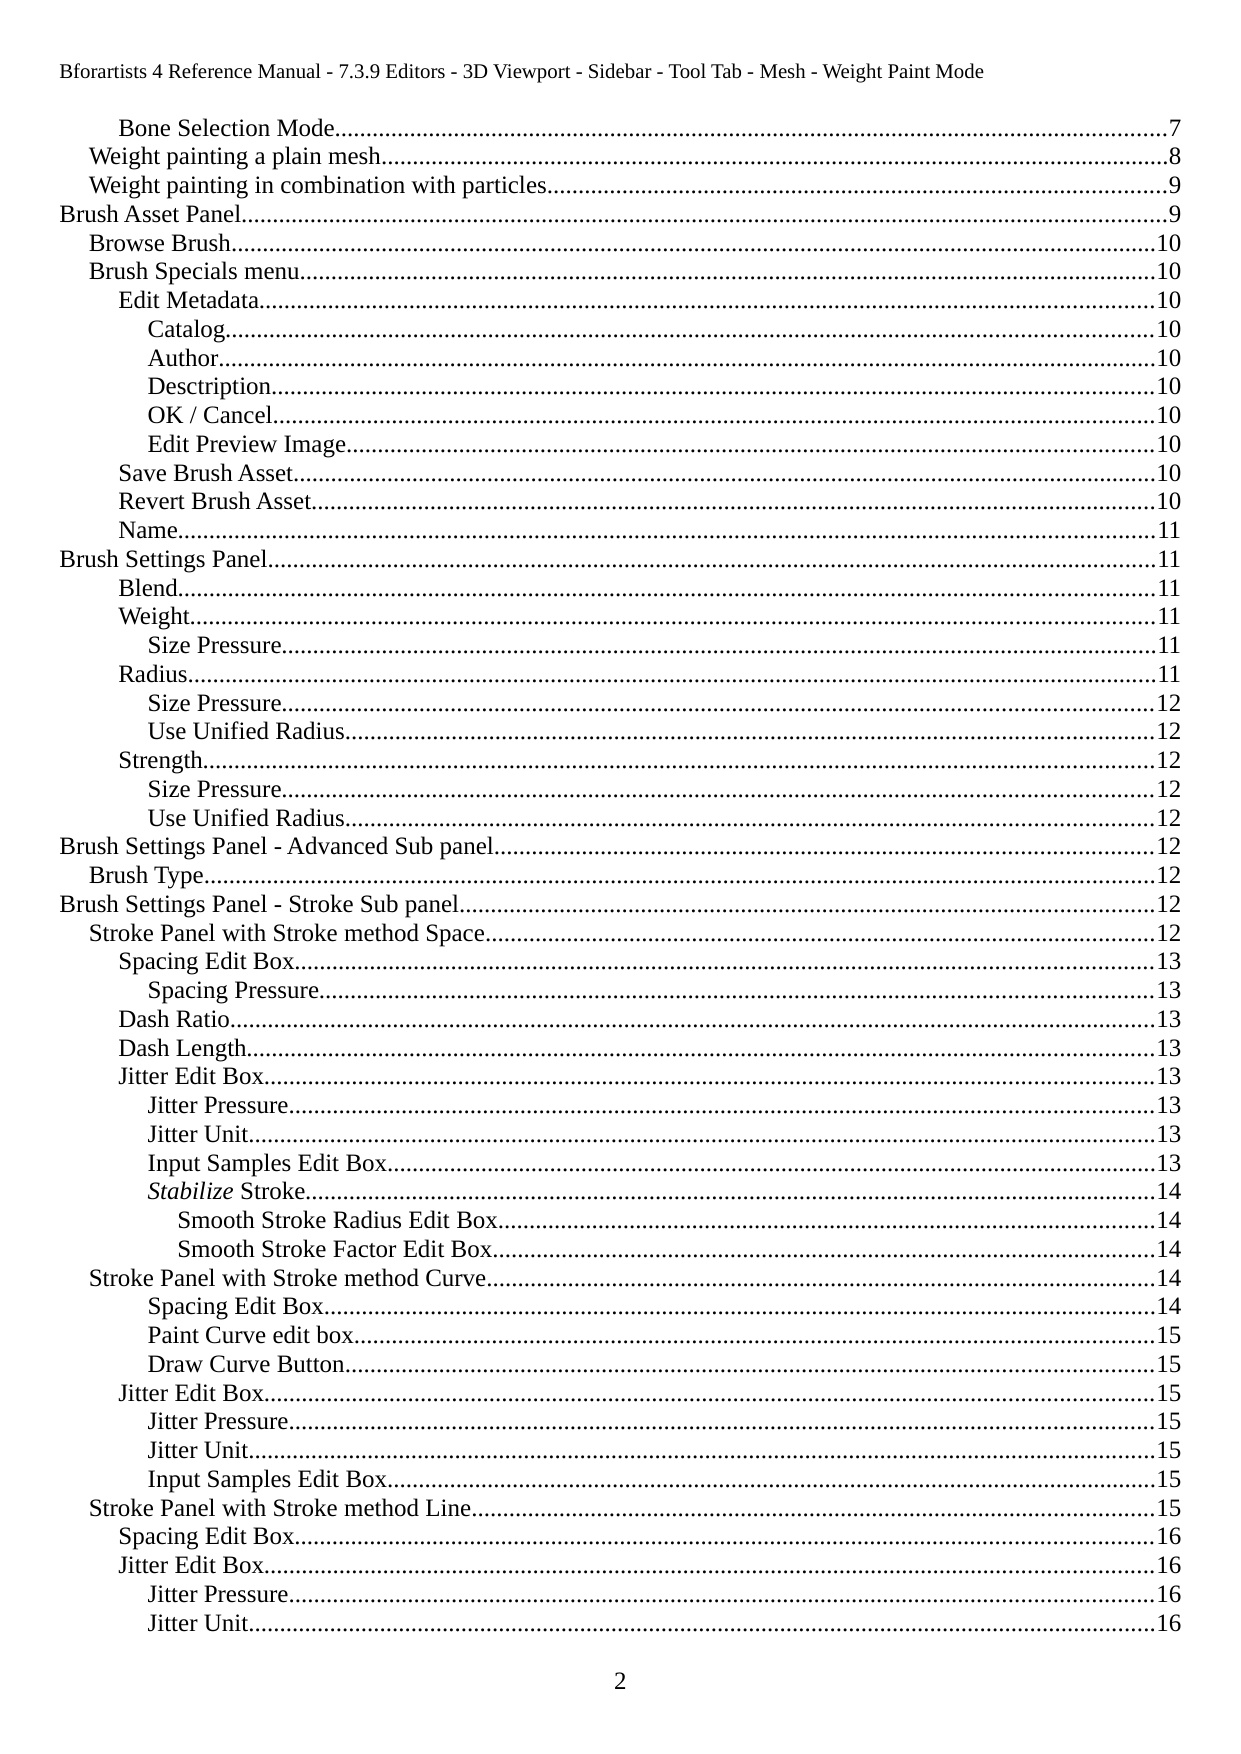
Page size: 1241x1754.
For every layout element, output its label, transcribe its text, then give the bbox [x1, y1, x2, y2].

text Bone Selection Mode 7 [118, 113, 1181, 141]
text Weight painting a plain mesh 8 [88, 141, 1181, 170]
text Blend 11 [118, 573, 1181, 601]
text Save Brush Asset 10 [118, 458, 1181, 486]
text Strength 12 [118, 745, 1181, 774]
text Dash Ratio 13 [118, 1004, 1181, 1033]
text Dash Length 13 [118, 1033, 1181, 1061]
text Edit Preview Image 10 [147, 429, 1181, 458]
text Jitter Edit Box 15 [118, 1378, 1181, 1406]
text Paint Curve edit box 15 [147, 1320, 1181, 1349]
text Stroke Panel with Stroke method Curve 14 [88, 1263, 1181, 1291]
text Revert Brush Asset 10 [118, 486, 1181, 515]
text Edit Metadata 10 [118, 285, 1181, 314]
text Spacing Pressure 13 [147, 975, 1181, 1004]
text Jitter Unit 13 [147, 1119, 1181, 1148]
text Name 11 [118, 515, 1181, 544]
text Brush Settings Panel 11 [59, 544, 1181, 573]
text Brush Type 12 [88, 860, 1181, 889]
text Size Pressure 12 [147, 774, 1181, 803]
text Weight painting in combination with particles 9 [88, 170, 1181, 199]
text Brush Settings Panel - Stroke Sub panel 12 [59, 889, 1181, 918]
text Brush Settings Panel - Advanced Sub panel 12 [59, 831, 1181, 860]
text Stroke Panel with Stroke method Space 12 [88, 918, 1181, 946]
text Stroke Panel with Stroke method Line 15 [88, 1493, 1181, 1521]
text Jitter Pressure 13 [147, 1090, 1181, 1119]
text Brush Asset Panel 9 [59, 199, 1181, 228]
text Spacing Edit Box 16 [118, 1521, 1181, 1550]
text Stabilize Stroke 14 [147, 1176, 1181, 1205]
text Size Pressure 12 [147, 688, 1181, 716]
text Jitter Unit 15 [147, 1435, 1181, 1464]
text Input Samples Edit Box 13 [147, 1148, 1181, 1176]
text Desctription 10 [147, 371, 1181, 400]
text Brush Specials menu 10 [88, 256, 1181, 285]
text Use Unified Radius 12 [147, 803, 1181, 831]
text Jitter Pressure 15 [147, 1406, 1181, 1435]
text Browse Brush 10 [88, 228, 1181, 256]
text OK / Cancel 10 [147, 400, 1181, 429]
text Weight 11 [118, 601, 1181, 630]
text Jitter Edit Box 13 [118, 1061, 1181, 1090]
text Use Unified Radius 12 [147, 716, 1181, 745]
text Jitter Pressure 16 [147, 1579, 1181, 1608]
text Jitter Edit Box 16 [118, 1550, 1181, 1579]
text Radius 11 [118, 659, 1181, 688]
text Size Pressure 11 [147, 630, 1181, 659]
text Spacing Edit Box 13 [118, 946, 1181, 975]
text Draw Curve Button 15 [147, 1349, 1181, 1378]
text Spacing Edit Box 14 [147, 1291, 1181, 1320]
text Smooth Stroke Factor Edit Box 14 [177, 1234, 1181, 1263]
text Input Samples Edit Box 15 [147, 1464, 1181, 1493]
text Jitter Unit 16 [147, 1608, 1181, 1636]
text Catalog 10 [147, 314, 1181, 343]
text Smooth Stroke Radius Edit Box 14 [177, 1205, 1181, 1234]
text Author 10 [147, 343, 1181, 371]
